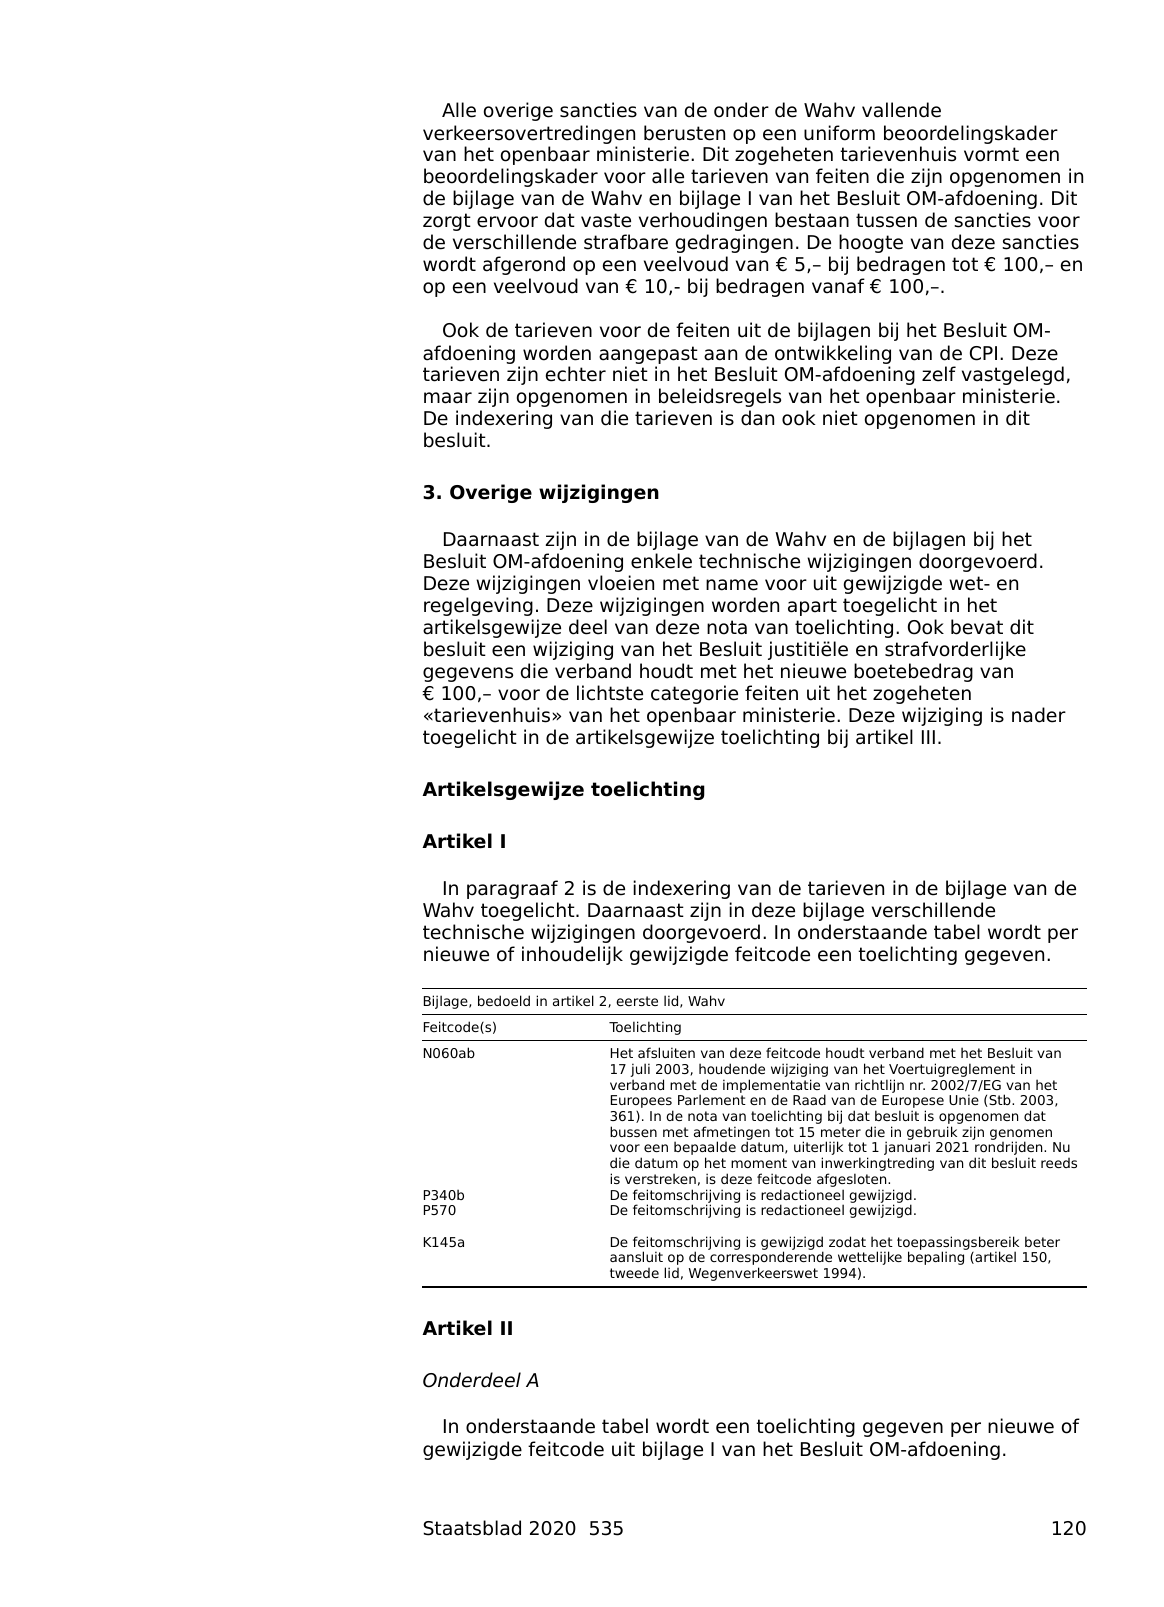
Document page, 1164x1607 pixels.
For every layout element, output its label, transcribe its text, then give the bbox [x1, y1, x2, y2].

subtitle 3. Overige wijzigingen [422, 482, 1087, 504]
text Alle overige sancties van de onder de Wahv vallende verkeersovertredingen berusten op een uniform beoordelingskader van het openbaar ministerie. Dit zogeheten tarievenhuis vormt een beoordelingskader voor alle tarieven van feiten die zijn opgenomen in de bijlage van de Wahv en bijlage I van het Besluit OM-afdoening. Dit zorgt ervoor dat vaste verhoudingen bestaan tussen de sancties voor de verschillende strafbare gedragingen. De hoogte van deze sancties wordt afgerond op een veelvoud van € 5,– bij bedragen tot € 100,– en op een veelvoud van € 10,- bij bedragen vanaf € 100,–. [422, 100, 1087, 298]
text Ook de tarieven voor de feiten uit de bijlagen bij het Besluit OM-afdoening worden aangepast aan de ontwikkeling van de CPI. Deze tarieven zijn echter niet in het Besluit OM-afdoening zelf vastgelegd, maar zijn opgenomen in beleidsregels van het openbaar ministerie. De indexering van die tarieven is dan ook niet opgenomen in dit besluit. [422, 320, 1087, 452]
text In paragraaf 2 is de indexering van de tarieven in de bijlage van de Wahv toegelicht. Daarnaast zijn in deze bijlage verschillende technische wijzigingen doorgevoerd. In onderstaande tabel wordt per nieuwe of inhoudelijk gewijzigde feitcode een toelichting gegeven. [422, 878, 1087, 966]
subtitle Artikelsgewijze toelichting [422, 779, 1087, 801]
text In onderstaande tabel wordt een toelichting gegeven per nieuwe of gewijzigde feitcode uit bijlage I van het Besluit OM-afdoening. [422, 1416, 1087, 1460]
text Daarnaast zijn in de bijlage van de Wahv en de bijlagen bij het Besluit OM-afdoening enkele technische wijzigingen doorgevoerd. Deze wijzigingen vloeien met name voor uit gewijzigde wet- en regelgeving. Deze wijzigingen worden apart toegelicht in het artikelsgewijze deel van deze nota van toelichting. Ook bevat dit besluit een wijziging van het Besluit justitiële en strafvorderlijke gegevens die verband houdt met het nieuwe boetebedrag van € 100,– voor de lichtste categorie feiten uit het zogeheten «tarievenhuis» van het openbaar ministerie. Deze wijziging is nader toegelicht in de artikelsgewijze toelichting bij artikel III. [422, 529, 1087, 749]
subtitle Artikel I [422, 831, 1087, 853]
subtitle Artikel II [422, 1317, 1087, 1339]
subtitle Onderdeel A [422, 1369, 1087, 1391]
